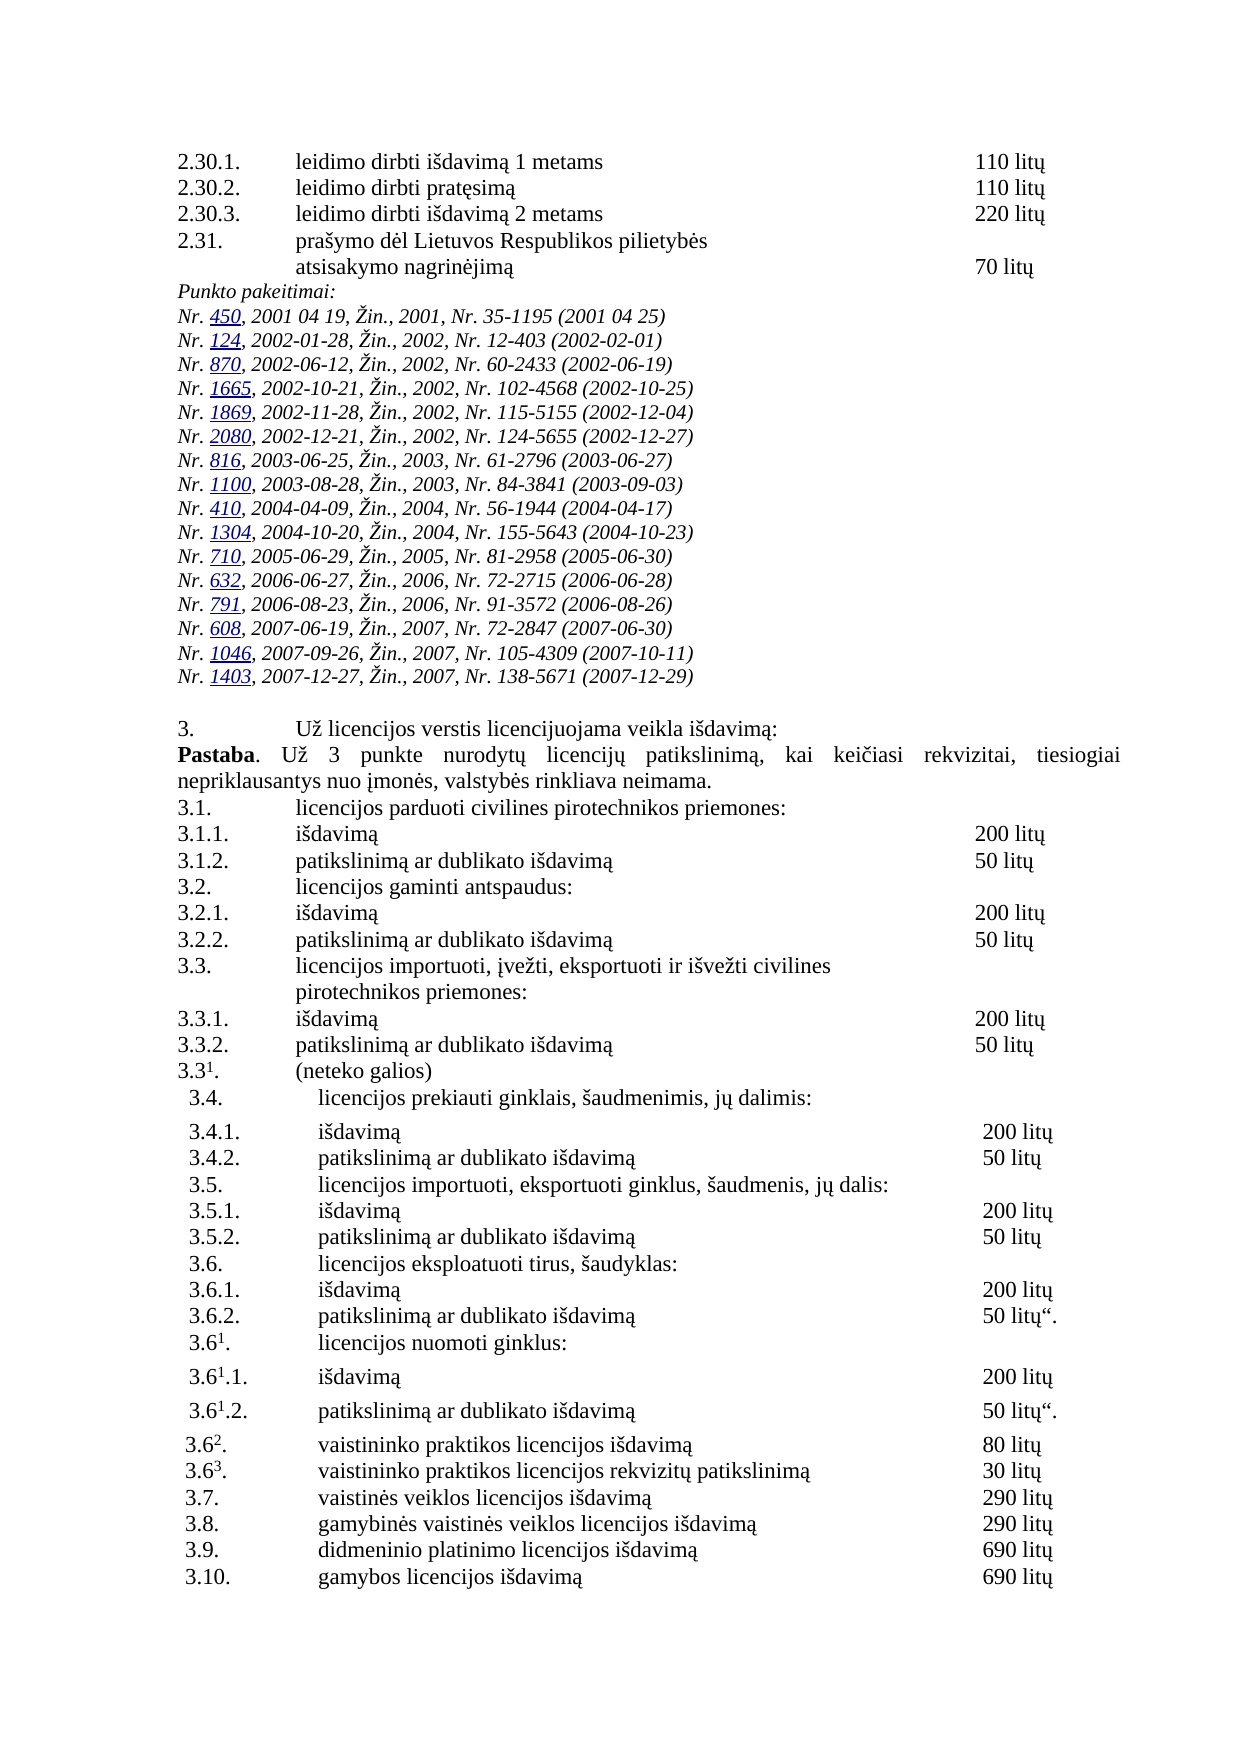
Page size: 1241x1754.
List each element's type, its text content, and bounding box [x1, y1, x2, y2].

table_cell 3.6.1. [177, 1276, 307, 1302]
text Nr. 870, 2002-06-12, Žin., 2002, Nr. 60-2433 (2002-06-19) [177, 352, 1122, 376]
text Nr. 1304, 2004-10-20, Žin., 2004, Nr. 155-5643 (2004-10-23) [177, 520, 1122, 544]
table_cell 3.4.1. [177, 1118, 307, 1144]
table_cell 30 litų [971, 1457, 1133, 1484]
table_cell 3.8. [174, 1510, 307, 1536]
text 3.2.1. išdavimą 200 litų [177, 899, 1122, 926]
table_cell 3.4.2. [177, 1144, 307, 1171]
table_cell [971, 1250, 1133, 1276]
text Nr. 1869, 2002-11-28, Žin., 2002, Nr. 115-5155 (2002-12-04) [177, 400, 1122, 424]
table_cell [971, 1329, 1133, 1363]
text Nr. 410, 2004-04-09, Žin., 2004, Nr. 56-1944 (2004-04-17) [177, 496, 1122, 520]
table_cell 3.6.2. [177, 1303, 307, 1329]
table_header licencijos prekiauti ginklais, šaudmenimis, jų dalimis: [307, 1084, 971, 1118]
text Nr. 1046, 2007-09-26, Žin., 2007, Nr. 105-4309 (2007-10-11) [177, 640, 1122, 664]
text 2.31. prašymo dėl Lietuvos Respublikos pilietybės [177, 227, 1122, 253]
table_cell vaistininko praktikos licencijos rekvizitų patikslinimą [307, 1457, 971, 1484]
table_cell 3.61.2. [177, 1397, 307, 1431]
table_cell 50 litų [971, 1223, 1133, 1250]
table_cell 3.10. [174, 1563, 307, 1589]
text 2.30.3. leidimo dirbti išdavimą 2 metams 220 litų [177, 200, 1122, 227]
table_cell išdavimą [307, 1363, 971, 1397]
table_cell patikslinimą ar dublikato išdavimą [307, 1303, 971, 1329]
text Punkto pakeitimai: [177, 279, 1122, 303]
text Nr. 1100, 2003-08-28, Žin., 2003, Nr. 84-3841 (2003-09-03) [177, 472, 1122, 496]
table_cell didmeninio platinimo licencijos išdavimą [307, 1536, 971, 1563]
table_cell 690 litų [971, 1536, 1133, 1563]
table_cell 80 litų [971, 1431, 1133, 1457]
table_cell gamybos licencijos išdavimą [307, 1563, 971, 1589]
text 3.1. licencijos parduoti civilines pirotechnikos priemones: [177, 794, 1122, 820]
table_cell patikslinimą ar dublikato išdavimą [307, 1223, 971, 1250]
text 3.3.1. išdavimą 200 litų [177, 1005, 1137, 1031]
table_cell 3.63. [174, 1457, 307, 1484]
table_cell 200 litų [971, 1197, 1133, 1223]
table_cell vaistininko praktikos licencijos išdavimą [307, 1431, 971, 1457]
text atsisakymo nagrinėjimą 70 litų [177, 253, 1122, 279]
text 3. Už licencijos verstis licencijuojama veikla išdavimą: [177, 715, 1122, 741]
text 3.2.2. patikslinimą ar dublikato išdavimą 50 litų [177, 926, 1122, 952]
table_cell 3.5. [177, 1171, 307, 1197]
text 2.30.2. leidimo dirbti pratęsimą 110 litų [177, 174, 1122, 200]
table_cell 290 litų [971, 1484, 1133, 1510]
text Nr. 2080, 2002-12-21, Žin., 2002, Nr. 124-5655 (2002-12-27) [177, 424, 1122, 448]
text 3.31. (neteko galios) [177, 1057, 1122, 1084]
table_cell 3.5.1. [177, 1197, 307, 1223]
text 3.3. licencijos importuoti, įvežti, eksportuoti ir išvežti civilines [177, 952, 974, 978]
table_cell licencijos nuomoti ginklus: [307, 1329, 971, 1363]
table_cell 3.61. [177, 1329, 307, 1363]
table_cell 200 litų [971, 1118, 1133, 1144]
table_header 3.4. [177, 1084, 307, 1118]
table_cell patikslinimą ar dublikato išdavimą [307, 1397, 971, 1431]
table_cell 50 litų [971, 1144, 1133, 1171]
table_cell vaistinės veiklos licencijos išdavimą [307, 1484, 971, 1510]
text 2.30.1. leidimo dirbti išdavimą 1 metams 110 litų [177, 148, 1122, 174]
text pirotechnikos priemones: [177, 978, 974, 1005]
text Nr. 791, 2006-08-23, Žin., 2006, Nr. 91-3572 (2006-08-26) [177, 592, 1122, 616]
text 3.1.1. išdavimą 200 litų [177, 820, 1122, 847]
table_cell 3.61.1. [177, 1363, 307, 1397]
table_cell 200 litų [971, 1276, 1133, 1302]
table_cell 290 litų [971, 1510, 1133, 1536]
text 3.1.2. patikslinimą ar dublikato išdavimą 50 litų [177, 847, 1122, 873]
table_cell licencijos eksploatuoti tirus, šaudyklas: [307, 1250, 971, 1276]
table_cell [971, 1171, 1133, 1197]
table_cell 3.62. [174, 1431, 307, 1457]
text 3.2. licencijos gaminti antspaudus: [177, 873, 1122, 899]
text Pastaba. Už 3 punkte nurodytų licencijų patikslinimą, kai keičiasi rekvizitai, tiesiogiai nepriklausantys nuo įmonės, valstybės rinkliava neimama. [177, 741, 1122, 794]
text Nr. 710, 2005-06-29, Žin., 2005, Nr. 81-2958 (2005-06-30) [177, 544, 1122, 568]
table_cell patikslinimą ar dublikato išdavimą [307, 1144, 971, 1171]
text Nr. 1665, 2002-10-21, Žin., 2002, Nr. 102-4568 (2002-10-25) [177, 376, 1122, 400]
table_cell 200 litų [971, 1363, 1133, 1397]
text Nr. 450, 2001 04 19, Žin., 2001, Nr. 35-1195 (2001 04 25) [177, 303, 1122, 328]
text 3.3.2. patikslinimą ar dublikato išdavimą 50 litų [177, 1031, 1122, 1057]
table_cell 3.7. [174, 1484, 307, 1510]
text Nr. 608, 2007-06-19, Žin., 2007, Nr. 72-2847 (2007-06-30) [177, 616, 1122, 640]
text Nr. 124, 2002-01-28, Žin., 2002, Nr. 12-403 (2002-02-01) [177, 328, 1122, 352]
table_cell 50 litų“. [971, 1397, 1133, 1431]
text Nr. 1403, 2007-12-27, Žin., 2007, Nr. 138-5671 (2007-12-29) [177, 664, 1122, 688]
table_cell 3.9. [174, 1536, 307, 1563]
table_cell išdavimą [307, 1197, 971, 1223]
text Nr. 632, 2006-06-27, Žin., 2006, Nr. 72-2715 (2006-06-28) [177, 568, 1122, 592]
table_cell licencijos importuoti, eksportuoti ginklus, šaudmenis, jų dalis: [307, 1171, 971, 1197]
table_cell išdavimą [307, 1276, 971, 1302]
table_cell 3.6. [177, 1250, 307, 1276]
table_cell 690 litų [971, 1563, 1133, 1589]
table_header [971, 1084, 1133, 1118]
table_cell 3.5.2. [177, 1223, 307, 1250]
table_cell išdavimą [307, 1118, 971, 1144]
table_cell gamybinės vaistinės veiklos licencijos išdavimą [307, 1510, 971, 1536]
text Nr. 816, 2003-06-25, Žin., 2003, Nr. 61-2796 (2003-06-27) [177, 448, 1122, 472]
table_cell 50 litų“. [971, 1303, 1133, 1329]
